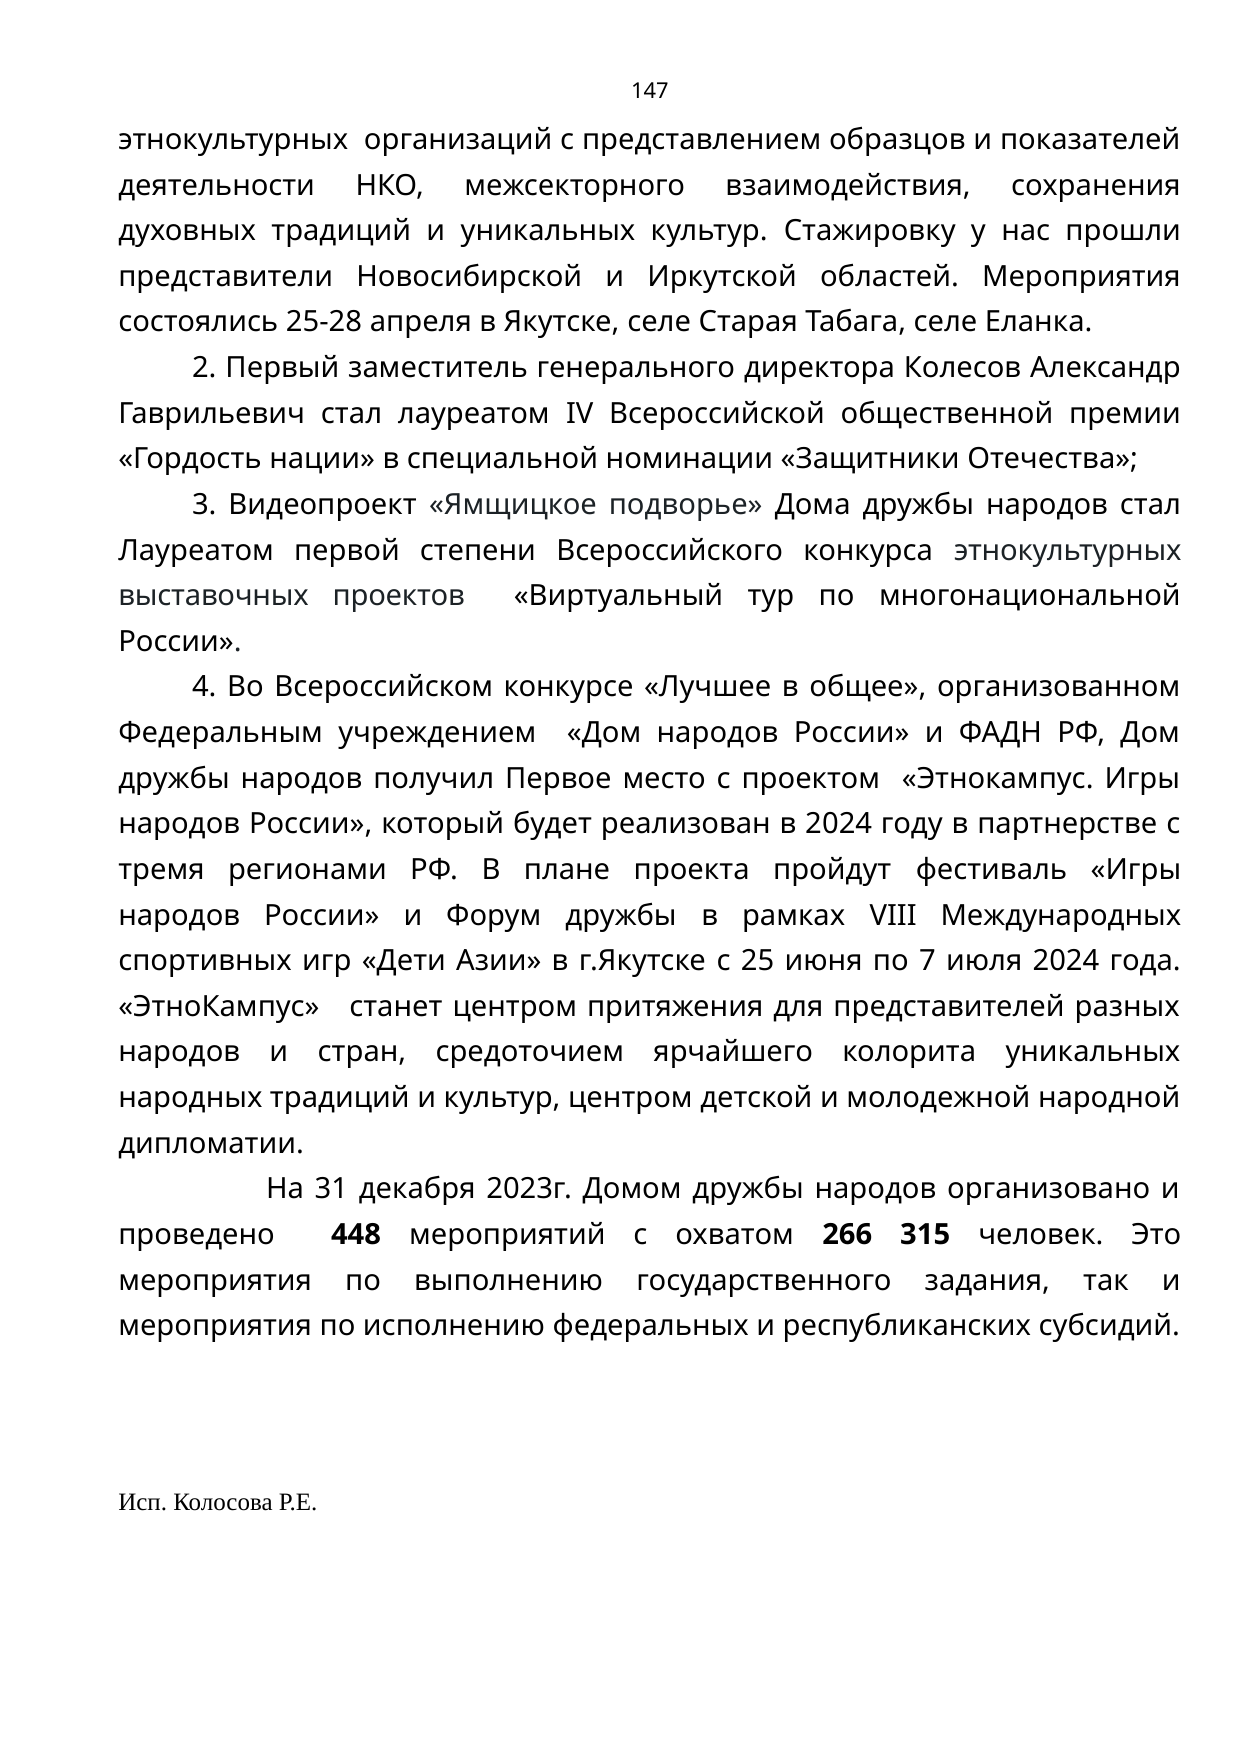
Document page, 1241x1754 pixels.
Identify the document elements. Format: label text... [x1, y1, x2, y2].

text этнокультурных организаций с представлением образцов и показателей деятельности НКО, межсекторного взаимодействия, сохранения духовных традиций и уникальных культур. Стажировку у нас прошли представители Новосибирской и Иркутской областей. Мероприятия состоялись 25-28 апреля в Якутске, селе Старая Табага, селе Еланка. [118, 118, 1181, 340]
text 3. Видеопроект «Ямщицкое подворье» Дома дружбы народов стал Лауреатом первой степени Всероссийского конкурса этнокультурных выставочных проектов «Виртуальный тур по многонациональной России». [118, 483, 1181, 660]
text 2. Первый заместитель генерального директора Колесов Александр Гаврильевич стал лауреатом IV Всероссийской общественной премии «Гордость нации» в специальной номинации «Защитники Отечества»; [118, 346, 1181, 477]
text Исп. Колосова Р.Е. [118, 1487, 1181, 1516]
text На 31 декабря 2023г. Домом дружбы народов организовано и проведено 448 мероприятий с охватом 266 315 человек. Это мероприятия по выполнению государственного задания, так и мероприятия по исполнению федеральных и республиканских субсидий. [118, 1167, 1181, 1344]
text 4. Во Всероссийском конкурсе «Лучшее в общее», организованном Федеральным учреждением «Дом народов России» и ФАДН РФ, Дом дружбы народов получил Первое место с проектом «Этнокампус. Игры народов России», который будет реализован в 2024 году в партнерстве с тремя регионами РФ. В плане проекта пройдут фестиваль «Игры народов России» и Форум дружбы в рамках VIII Международных спортивных игр «Дети Азии» в г.Якутске с 25 июня по 7 июля 2024 года. «ЭтноКампус» станет центром притяжения для представителей разных народов и стран, средоточием ярчайшего колорита уникальных народных традиций и культур, центром детской и молодежной народной дипломатии. [118, 666, 1181, 1162]
